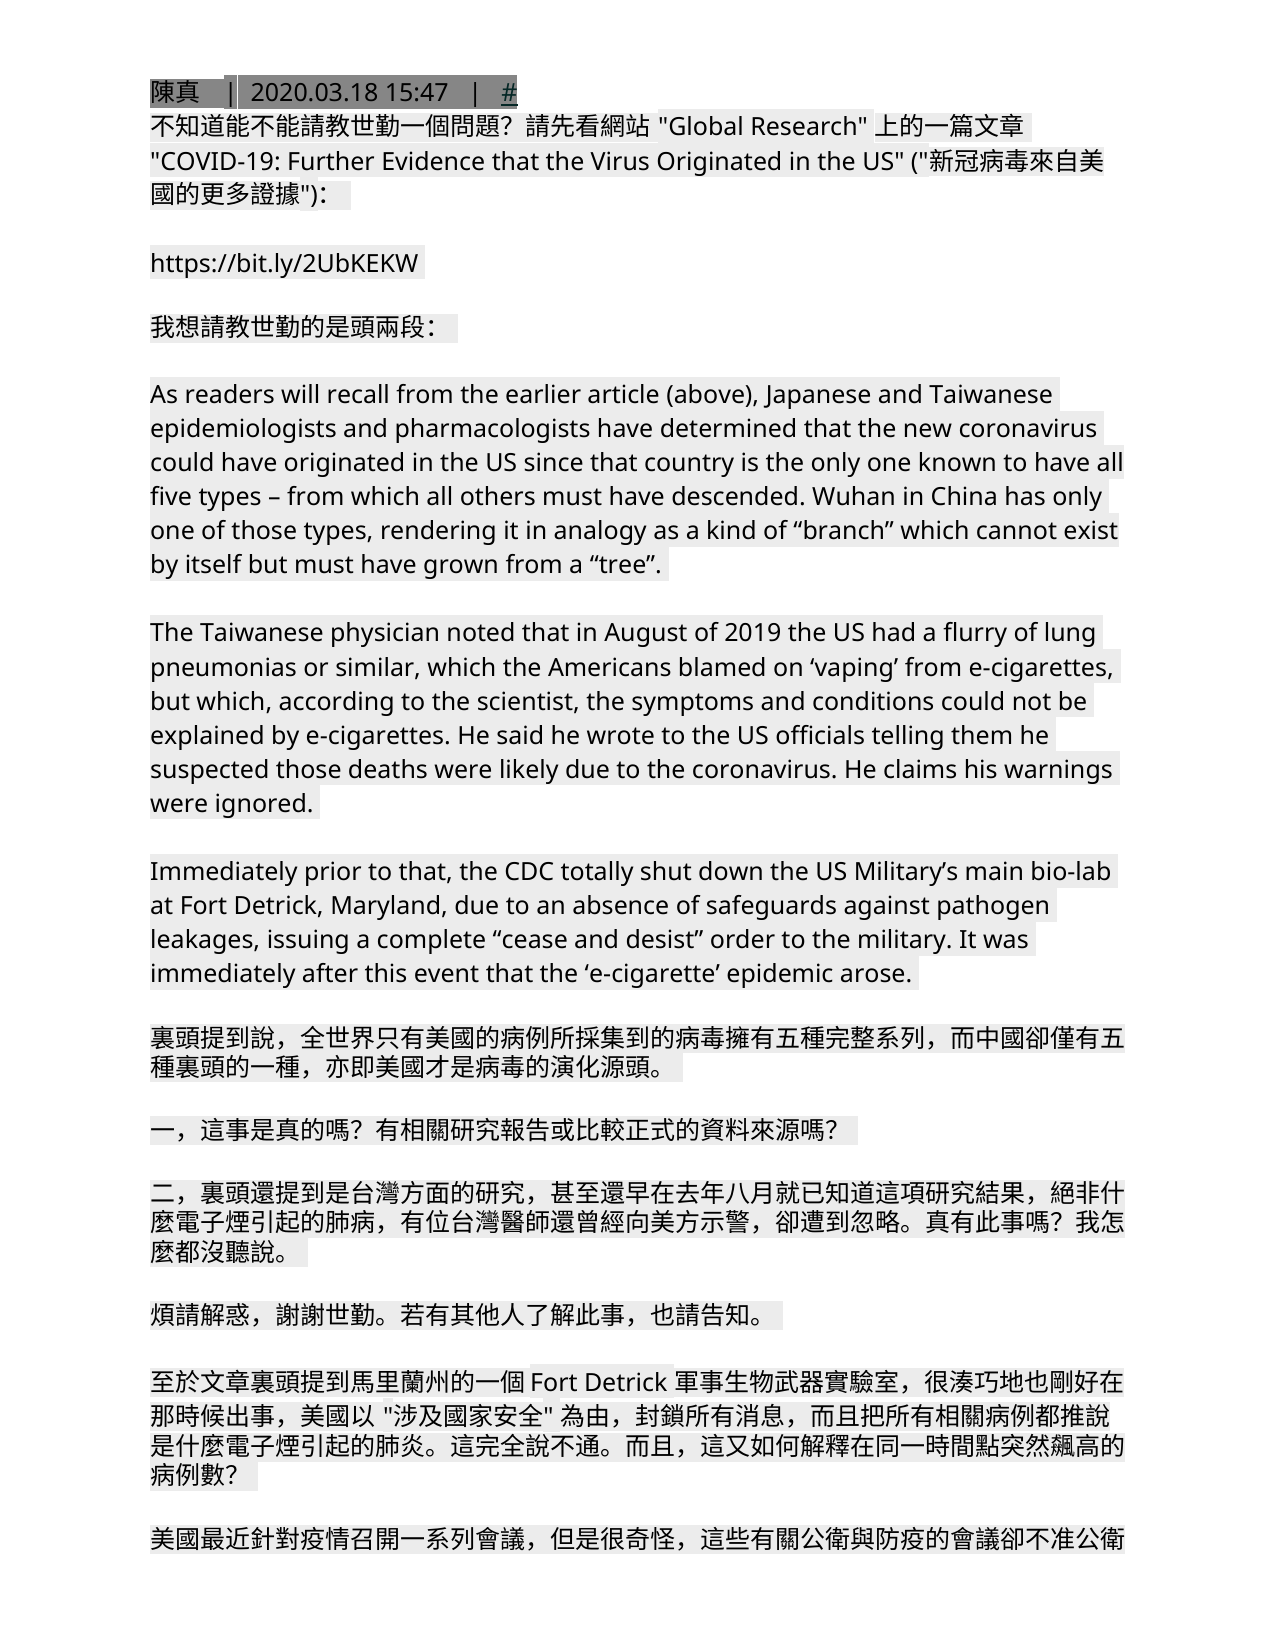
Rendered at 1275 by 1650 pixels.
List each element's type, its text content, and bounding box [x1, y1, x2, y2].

text 不知道能不能請教世勤一個問題？請先看網站 "Global Research" 上的一篇文章 "COVID-19: Further Evidence that the Virus Originated in the US" ("新冠病毒來自美國的更多證據")： https://bit.ly/2UbKEKW 我想請教世勤的是頭兩段： As readers will recall from the earlier article (above), Japanese and Taiwanese epidemiologists and pharmacologists have determined that the new coronavirus could have originated in the US since that country is the only one known to have all five types – from which all others must have descended. Wuhan in China has only one of those types, rendering it in analogy as a kind of “branch” which cannot exist by itself but must have grown from a “tree”. The Taiwanese physician noted that in August of 2019 the US had a flurry of lung pneumonias or similar, which the Americans blamed on ‘vaping’ from e-cigarettes, but which, according to the scientist, the symptoms and conditions could not be explained by e-cigarettes. He said he wrote to the US officials telling them he suspected those deaths were likely due to the coronavirus. He claims his warnings were ignored. Immediately prior to that, the CDC totally shut down the US Military’s main bio-lab at Fort Detrick, Maryland, due to an absence of safeguards against pathogen leakages, issuing a complete “cease and desist” order to the military. It was immediately after this event that the ‘e-cigarette’ epidemic arose. 裏頭提到說，全世界只有美國的病例所採集到的病毒擁有五種完整系列，而中國卻僅有五種裏頭的一種，亦即美國才是病毒的演化源頭。 一，這事是真的嗎？有相關研究報告或比較正式的資料來源嗎？ 二，裏頭還提到是台灣方面的研究，甚至還早在去年八月就已知道這項研究結果，絕非什麼電子煙引起的肺病，有位台灣醫師還曾經向美方示警，卻遭到忽略。真有此事嗎？我怎麼都沒聽說。 煩請解惑，謝謝世勤。若有其他人了解此事，也請告知。 至於文章裏頭提到馬里蘭州的一個Fort Detrick 軍事生物武器實驗室，很湊巧地也剛好在那時候出事，美國以 "涉及國家安全" 為由，封鎖所有消息，而且把所有相關病例都推說是什麼電子煙引起的肺炎。這完全說不通。而且，這又如何解釋在同一時間點突然飆高的病例數？ 美國最近針對疫情召開一系列會議，但是很奇怪，這些有關公衛與防疫的會議卻不准公衛 [150, 109, 1125, 1554]
text 陳真 | 2020.03.18 15:47 | # [150, 75, 1125, 109]
